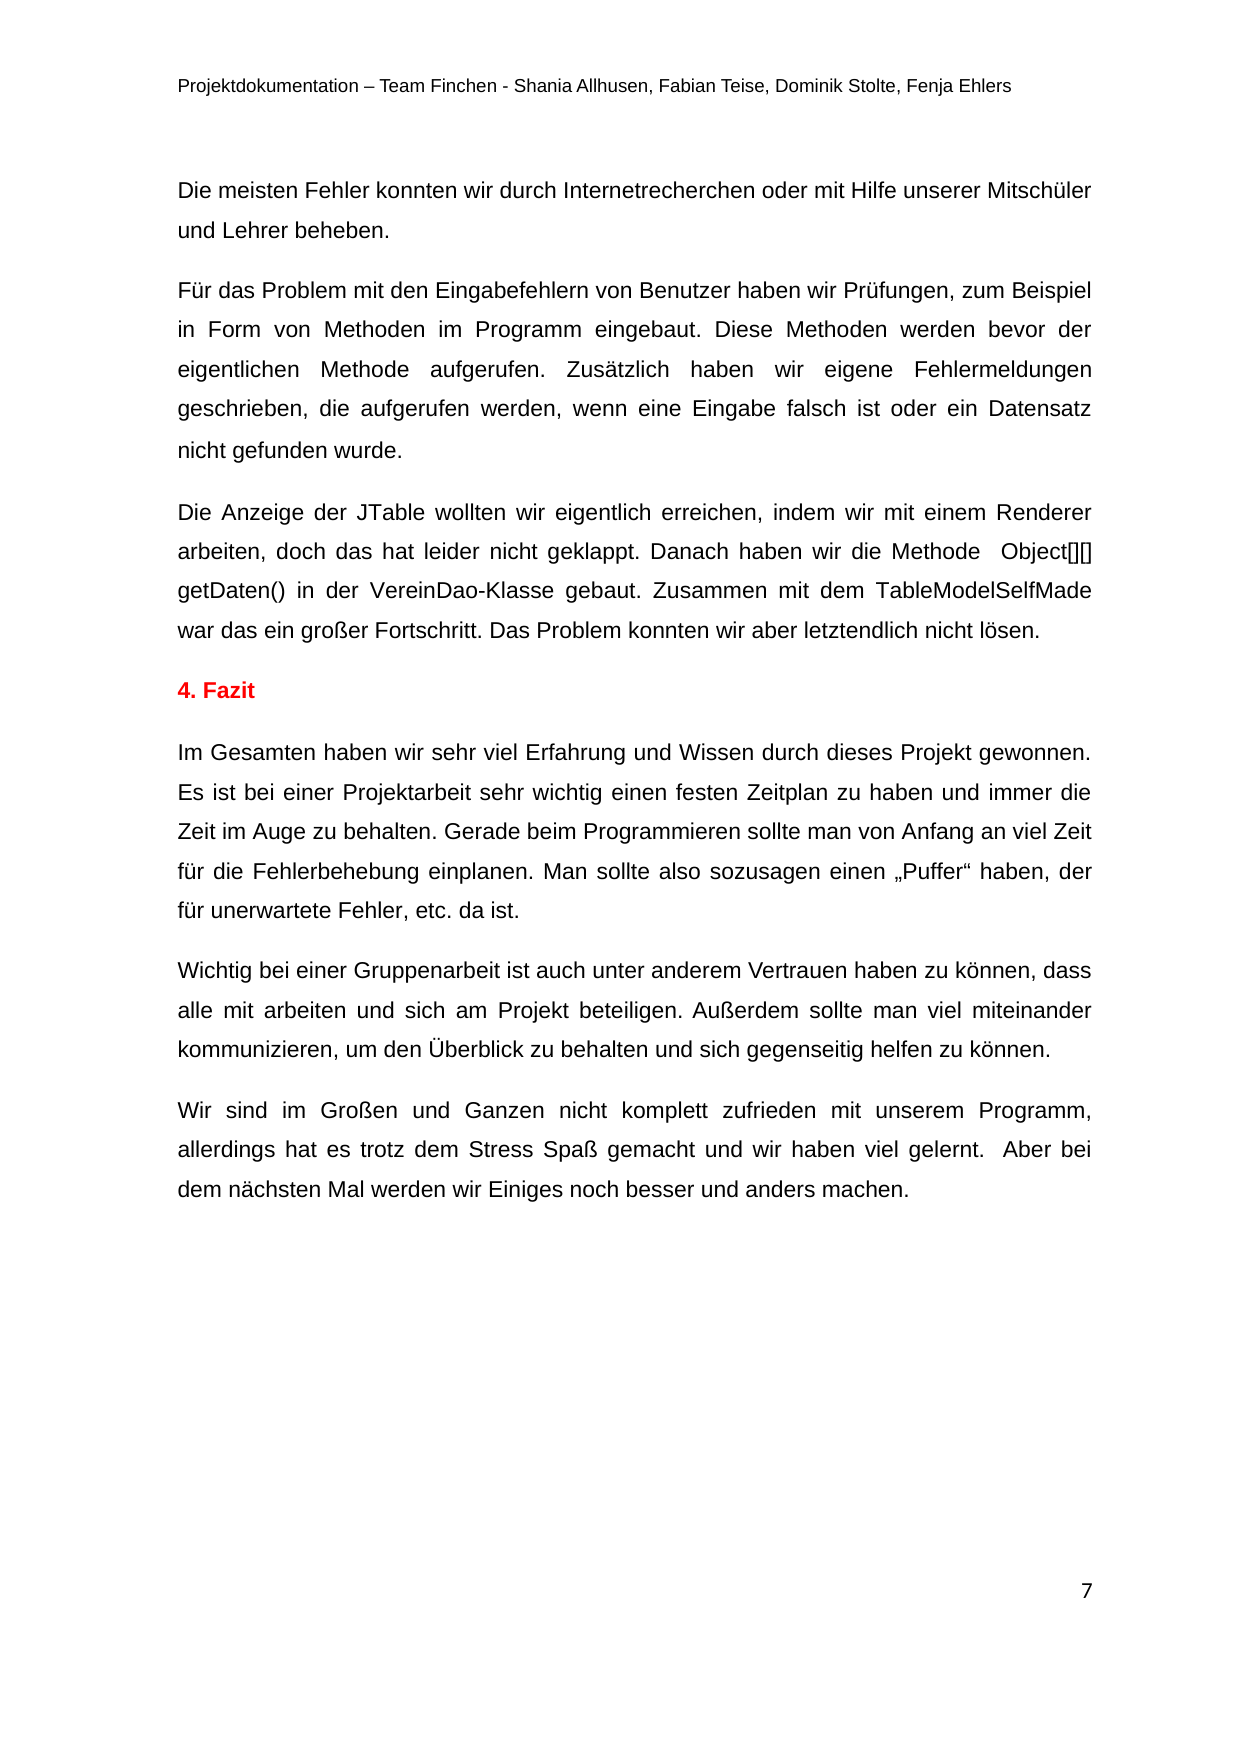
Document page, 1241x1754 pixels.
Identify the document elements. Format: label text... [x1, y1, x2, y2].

text Für das Problem mit den Eingabefehlern von Benutzer haben wir Prüfungen, zum Beispiel in Form von Methoden im Programm eingebaut. Diese Methoden werden bevor der eigentlichen Methode aufgerufen. Zusätzlich haben wir eigene Fehlermeldungen geschrieben, die aufgerufen werden, wenn eine Eingabe falsch ist oder ein Datensatz nicht gefunden wurde. [177, 277, 1092, 464]
text 4. Fazit [177, 677, 1092, 704]
text Wichtig bei einer Gruppenarbeit ist auch unter anderem Vertrauen haben zu können, dass alle mit arbeiten und sich am Projekt beteiligen. Außerdem sollte man viel miteinander kommunizieren, um den Überblick zu behalten und sich gegenseitig helfen zu können. [177, 957, 1092, 1063]
text Die Anzeige der JTable wollten wir eigentlich erreichen, indem wir mit einem Renderer arbeiten, doch das hat leider nicht geklappt. Danach haben wir die Methode Object[][] getDaten() in der VereinDao-Klasse gebaut. Zusammen mit dem TableModelSelfMade war das ein großer Fortschritt. Das Problem konnten wir aber letztendlich nicht lösen. [177, 498, 1092, 643]
text Die meisten Fehler konnten wir durch Internetrecherchen oder mit Hilfe unserer Mitschüler und Lehrer beheben. [177, 177, 1092, 243]
text Wir sind im Großen und Ganzen nicht komplett zufrieden mit unserem Programm, allerdings hat es trotz dem Stress Spaß gemacht und wir haben viel gelernt. Aber bei dem nächsten Mal werden wir Einiges noch besser und anders machen. [177, 1097, 1092, 1202]
text Im Gesamten haben wir sehr viel Erfahrung und Wissen durch dieses Projekt gewonnen. Es ist bei einer Projektarbeit sehr wichtig einen festen Zeitplan zu haben und immer die Zeit im Auge zu behalten. Gerade beim Programmieren sollte man von Anfang an viel Zeit für die Fehlerbehebung einplanen. Man sollte also sozusagen einen „Puffer“ haben, der für unerwartete Fehler, etc. da ist. [177, 738, 1092, 923]
